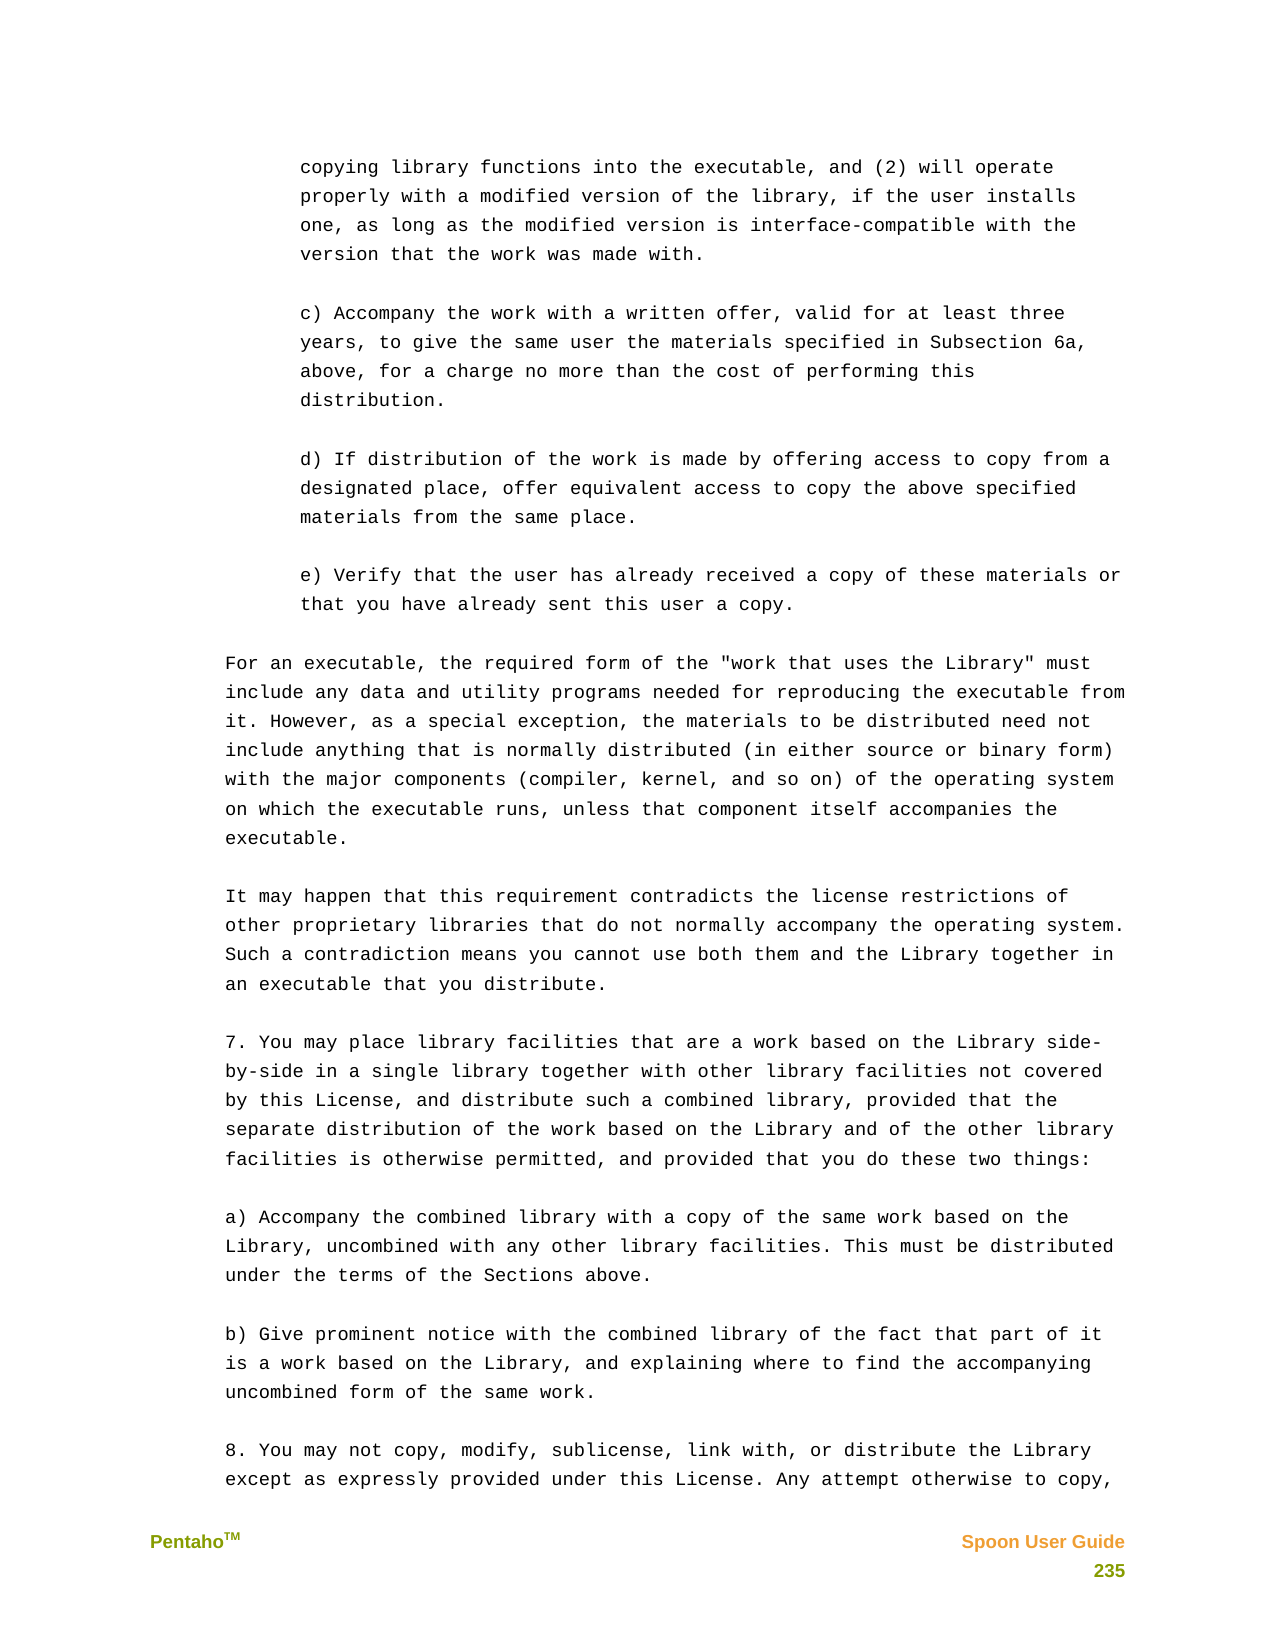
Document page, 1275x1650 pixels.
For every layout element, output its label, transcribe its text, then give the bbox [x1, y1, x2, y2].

text copying library functions into the executable, and (2) will operate properly with a modified version of the library, if the user installs one, as long as the modified version is interface-compatible with the version that the work was made with. [300, 150, 1125, 267]
text e) Verify that the user has already received a copy of these materials or that you have already sent this user a copy. [300, 558, 1125, 617]
text It may happen that this requirement contradicts the license restrictions of other proprietary libraries that do not normally accompany the operating system. Such a contradiction means you cannot use both them and the Library together in an executable that you distribute. [225, 879, 1125, 996]
text 8. You may not copy, modify, sublicense, link with, or distribute the Library except as expressly provided under this License. Any attempt otherwise to copy, [225, 1433, 1125, 1492]
text 7. You may place library facilities that are a work based on the Library side-by-side in a single library together with other library facilities not covered by this License, and distribute such a combined library, provided that the separate distribution of the work based on the Library and of the other library facilities is otherwise permitted, and provided that you do these two things: [225, 1025, 1125, 1171]
text c) Accompany the work with a written offer, valid for at least three years, to give the same user the materials specified in Subsection 6a, above, for a charge no more than the cost of performing this distribution. [300, 296, 1125, 412]
text For an executable, the required form of the "work that uses the Library" must include any data and utility programs needed for reproducing the executable from it. However, as a special exception, the materials to be distributed need not include anything that is normally distributed (in either source or binary form) with the major components (compiler, kernel, and so on) of the operating system on which the executable runs, unless that component itself accompanies the executable. [225, 646, 1125, 850]
text b) Give prominent notice with the combined library of the fact that part of it is a work based on the Library, and explaining where to find the accompanying uncombined form of the same work. [225, 1317, 1125, 1404]
text a) Accompany the combined library with a copy of the same work based on the Library, uncombined with any other library facilities. This must be distributed under the terms of the Sections above. [225, 1200, 1125, 1287]
text d) If distribution of the work is made by offering access to copy from a designated place, offer equivalent access to copy the above specified materials from the same place. [300, 442, 1125, 529]
